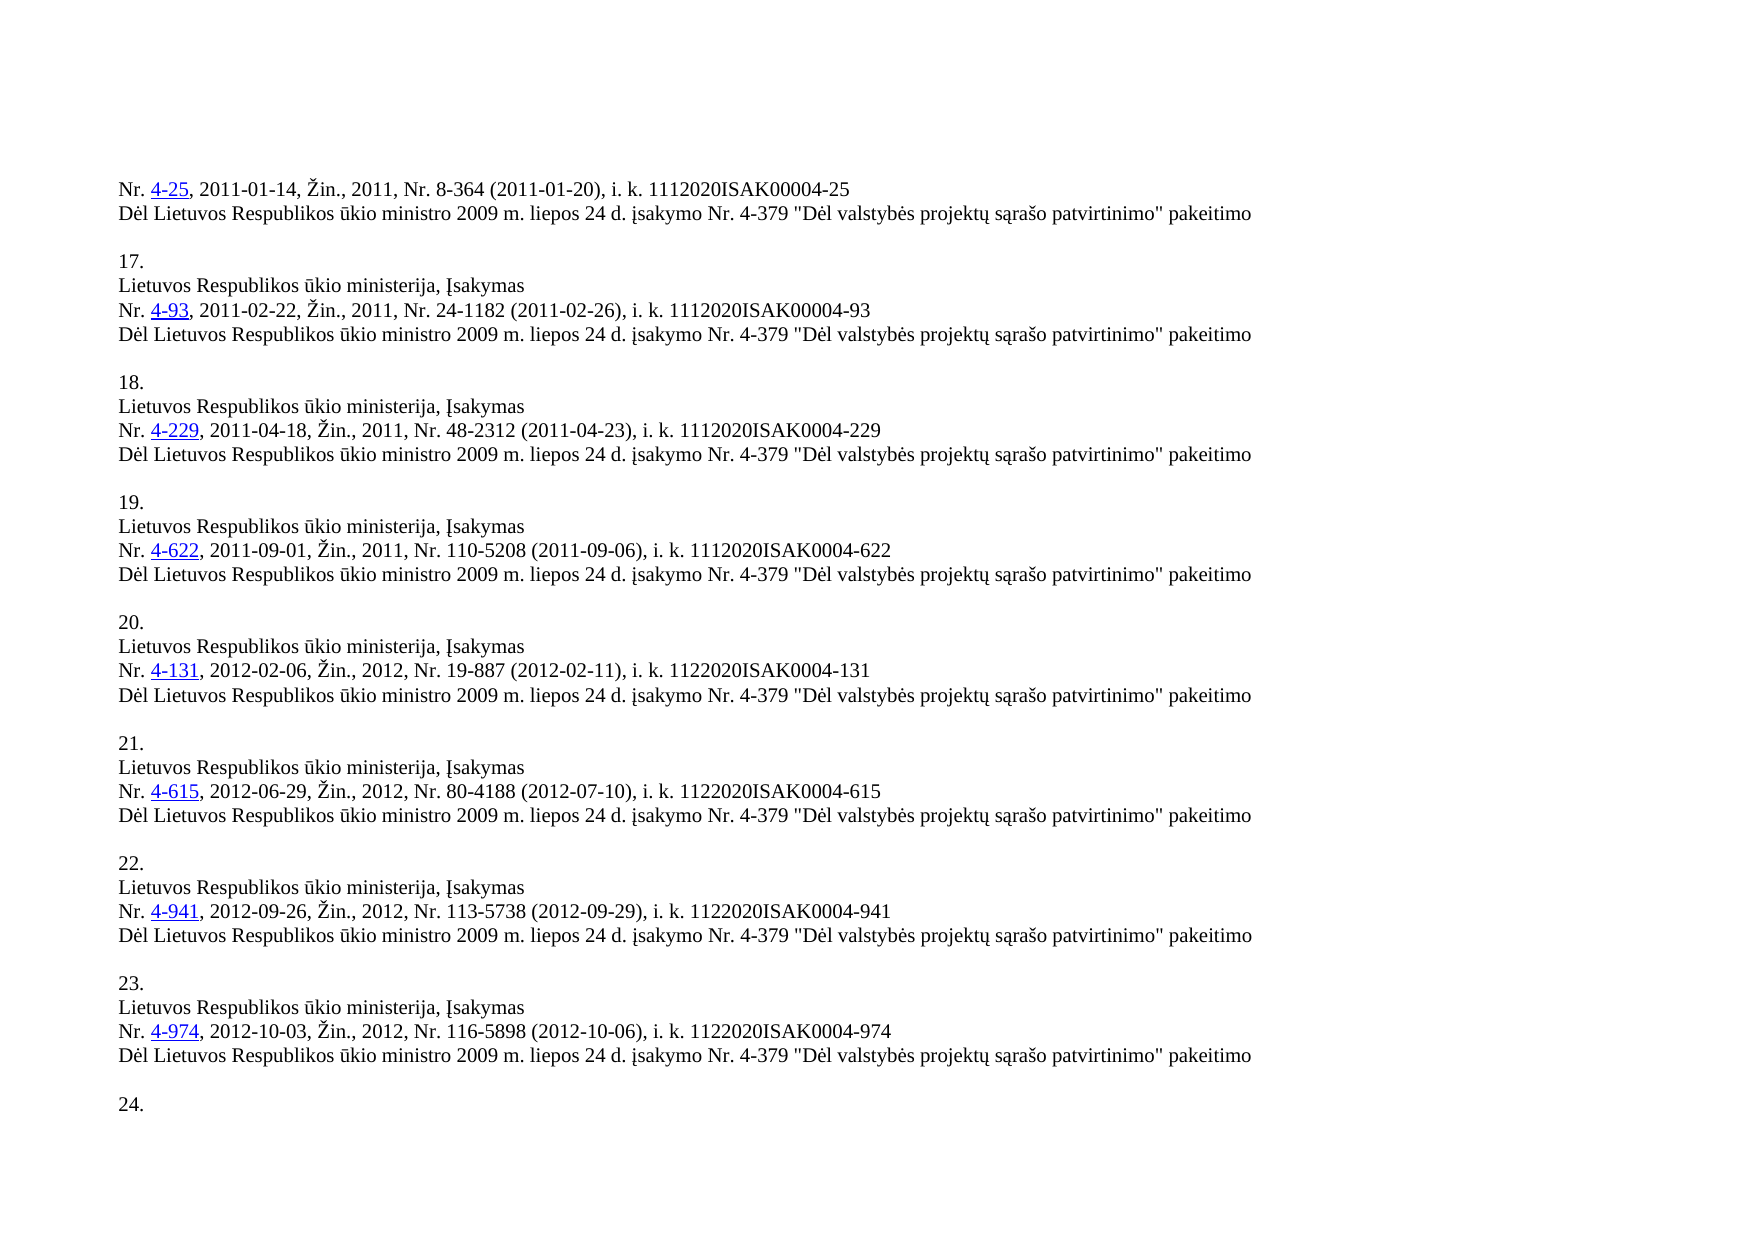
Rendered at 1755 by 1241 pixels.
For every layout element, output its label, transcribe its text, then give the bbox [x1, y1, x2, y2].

text 19. [118, 490, 1636, 514]
text Dėl Lietuvos Respublikos ūkio ministro 2009 m. liepos 24 d. įsakymo Nr. 4-379 "Dėl valstybės projektų sąrašo patvirtinimo" pakeitimo [118, 803, 1636, 827]
text Dėl Lietuvos Respublikos ūkio ministro 2009 m. liepos 24 d. įsakymo Nr. 4-379 "Dėl valstybės projektų sąrašo patvirtinimo" pakeitimo [118, 201, 1636, 225]
text Nr. 4-622, 2011-09-01, Žin., 2011, Nr. 110-5208 (2011-09-06), i. k. 1112020ISAK0004-622 [118, 538, 1636, 562]
text Lietuvos Respublikos ūkio ministerija, Įsakymas [118, 634, 1636, 658]
text 17. [118, 249, 1636, 273]
text Lietuvos Respublikos ūkio ministerija, Įsakymas [118, 273, 1636, 297]
text Nr. 4-941, 2012-09-26, Žin., 2012, Nr. 113-5738 (2012-09-29), i. k. 1122020ISAK0004-941 [118, 899, 1636, 923]
text Nr. 4-131, 2012-02-06, Žin., 2012, Nr. 19-887 (2012-02-11), i. k. 1122020ISAK0004-131 [118, 658, 1636, 682]
text Nr. 4-615, 2012-06-29, Žin., 2012, Nr. 80-4188 (2012-07-10), i. k. 1122020ISAK0004-615 [118, 779, 1636, 803]
text 20. [118, 610, 1636, 634]
text Nr. 4-25, 2011-01-14, Žin., 2011, Nr. 8-364 (2011-01-20), i. k. 1112020ISAK00004-25 [118, 177, 1636, 201]
text 21. [118, 731, 1636, 755]
text 18. [118, 370, 1636, 394]
text 22. [118, 851, 1636, 875]
text Dėl Lietuvos Respublikos ūkio ministro 2009 m. liepos 24 d. įsakymo Nr. 4-379 "Dėl valstybės projektų sąrašo patvirtinimo" pakeitimo [118, 1043, 1636, 1067]
text Dėl Lietuvos Respublikos ūkio ministro 2009 m. liepos 24 d. įsakymo Nr. 4-379 "Dėl valstybės projektų sąrašo patvirtinimo" pakeitimo [118, 923, 1636, 947]
text Lietuvos Respublikos ūkio ministerija, Įsakymas [118, 995, 1636, 1019]
text Lietuvos Respublikos ūkio ministerija, Įsakymas [118, 755, 1636, 779]
text Dėl Lietuvos Respublikos ūkio ministro 2009 m. liepos 24 d. įsakymo Nr. 4-379 "Dėl valstybės projektų sąrašo patvirtinimo" pakeitimo [118, 562, 1636, 586]
text Nr. 4-974, 2012-10-03, Žin., 2012, Nr. 116-5898 (2012-10-06), i. k. 1122020ISAK0004-974 [118, 1019, 1636, 1043]
text Nr. 4-93, 2011-02-22, Žin., 2011, Nr. 24-1182 (2011-02-26), i. k. 1112020ISAK00004-93 [118, 297, 1636, 322]
text 23. [118, 971, 1636, 995]
text Dėl Lietuvos Respublikos ūkio ministro 2009 m. liepos 24 d. įsakymo Nr. 4-379 "Dėl valstybės projektų sąrašo patvirtinimo" pakeitimo [118, 442, 1636, 466]
text Lietuvos Respublikos ūkio ministerija, Įsakymas [118, 394, 1636, 418]
text Dėl Lietuvos Respublikos ūkio ministro 2009 m. liepos 24 d. įsakymo Nr. 4-379 "Dėl valstybės projektų sąrašo patvirtinimo" pakeitimo [118, 322, 1636, 346]
text Nr. 4-229, 2011-04-18, Žin., 2011, Nr. 48-2312 (2011-04-23), i. k. 1112020ISAK0004-229 [118, 418, 1636, 442]
text 24. [118, 1092, 1636, 1116]
text Lietuvos Respublikos ūkio ministerija, Įsakymas [118, 875, 1636, 899]
text Dėl Lietuvos Respublikos ūkio ministro 2009 m. liepos 24 d. įsakymo Nr. 4-379 "Dėl valstybės projektų sąrašo patvirtinimo" pakeitimo [118, 682, 1636, 707]
text Lietuvos Respublikos ūkio ministerija, Įsakymas [118, 514, 1636, 538]
